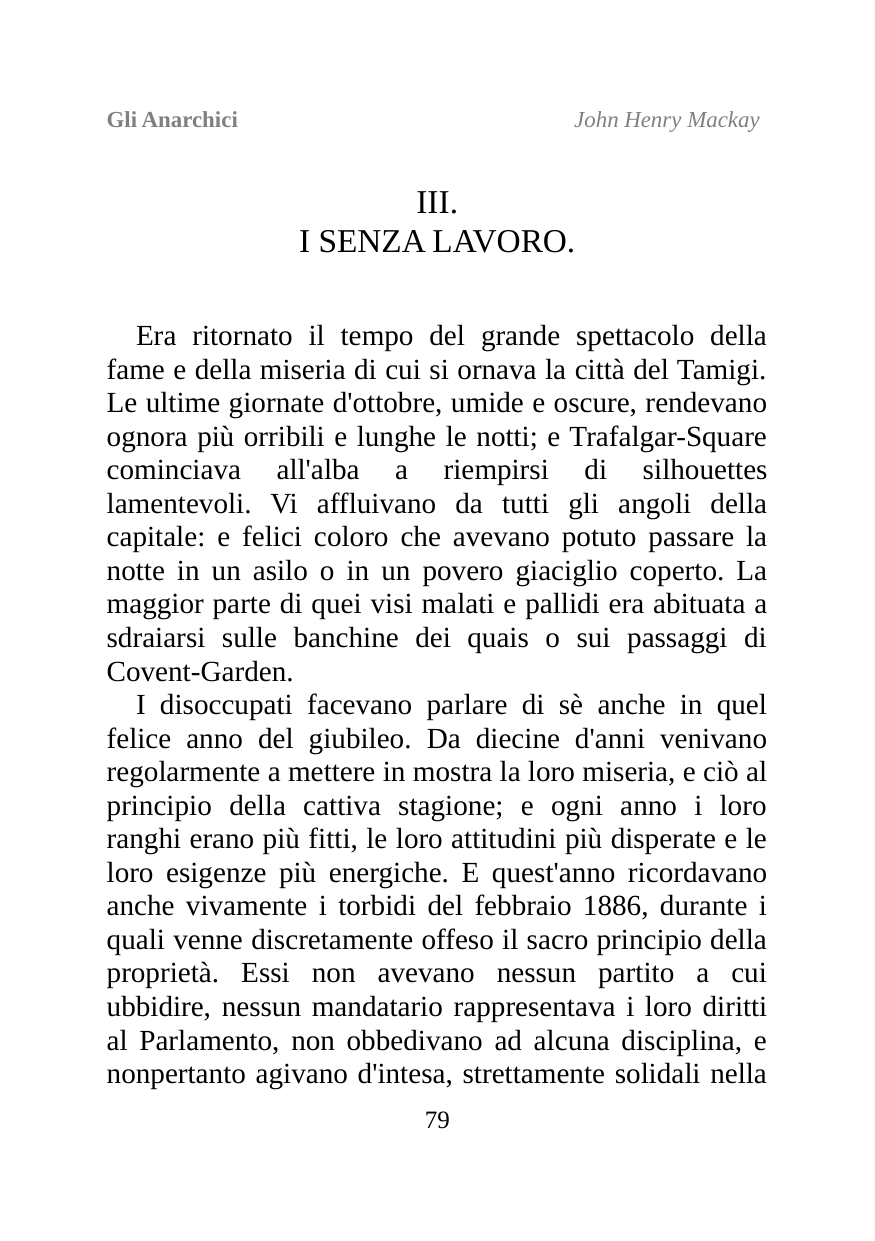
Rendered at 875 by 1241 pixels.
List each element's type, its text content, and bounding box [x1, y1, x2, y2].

text Era ritornato il tempo del grande spettacolo della fame e della miseria di cui si ornava la città del Tamigi. Le ultime giornate d'ottobre, umide e oscure, rendevano ognora più orribili e lunghe le notti; e Trafalgar-Square cominciava all'alba a riempirsi di silhouettes lamentevoli. Vi affluivano da tutti gli angoli della capitale: e felici coloro che avevano potuto passare la notte in un asilo o in un povero giaciglio coperto. La maggior parte di quei visi malati e pallidi era abituata a sdraiarsi sulle banchine dei quais o sui passaggi di Covent-Garden. [106, 318, 768, 687]
subtitle III. I SENZA LAVORO. [106, 183, 768, 259]
text I disoccupati facevano parlare di sè anche in quel felice anno del giubileo. Da diecine d'anni venivano regolarmente a mettere in mostra la loro miseria, e ciò al principio della cattiva stagione; e ogni anno i loro ranghi erano più fitti, le loro attitudini più disperate e le loro esigenze più energiche. E quest'anno ricordavano anche vivamente i torbidi del febbraio 1886, durante i quali venne discretamente offeso il sacro principio della proprietà. Essi non avevano nessun partito a cui ubbidire, nessun mandatario rappresentava i loro diritti al Parlamento, non obbedivano ad alcuna disciplina, e nonpertanto agivano d'intesa, strettamente solidali nella [106, 687, 768, 1090]
